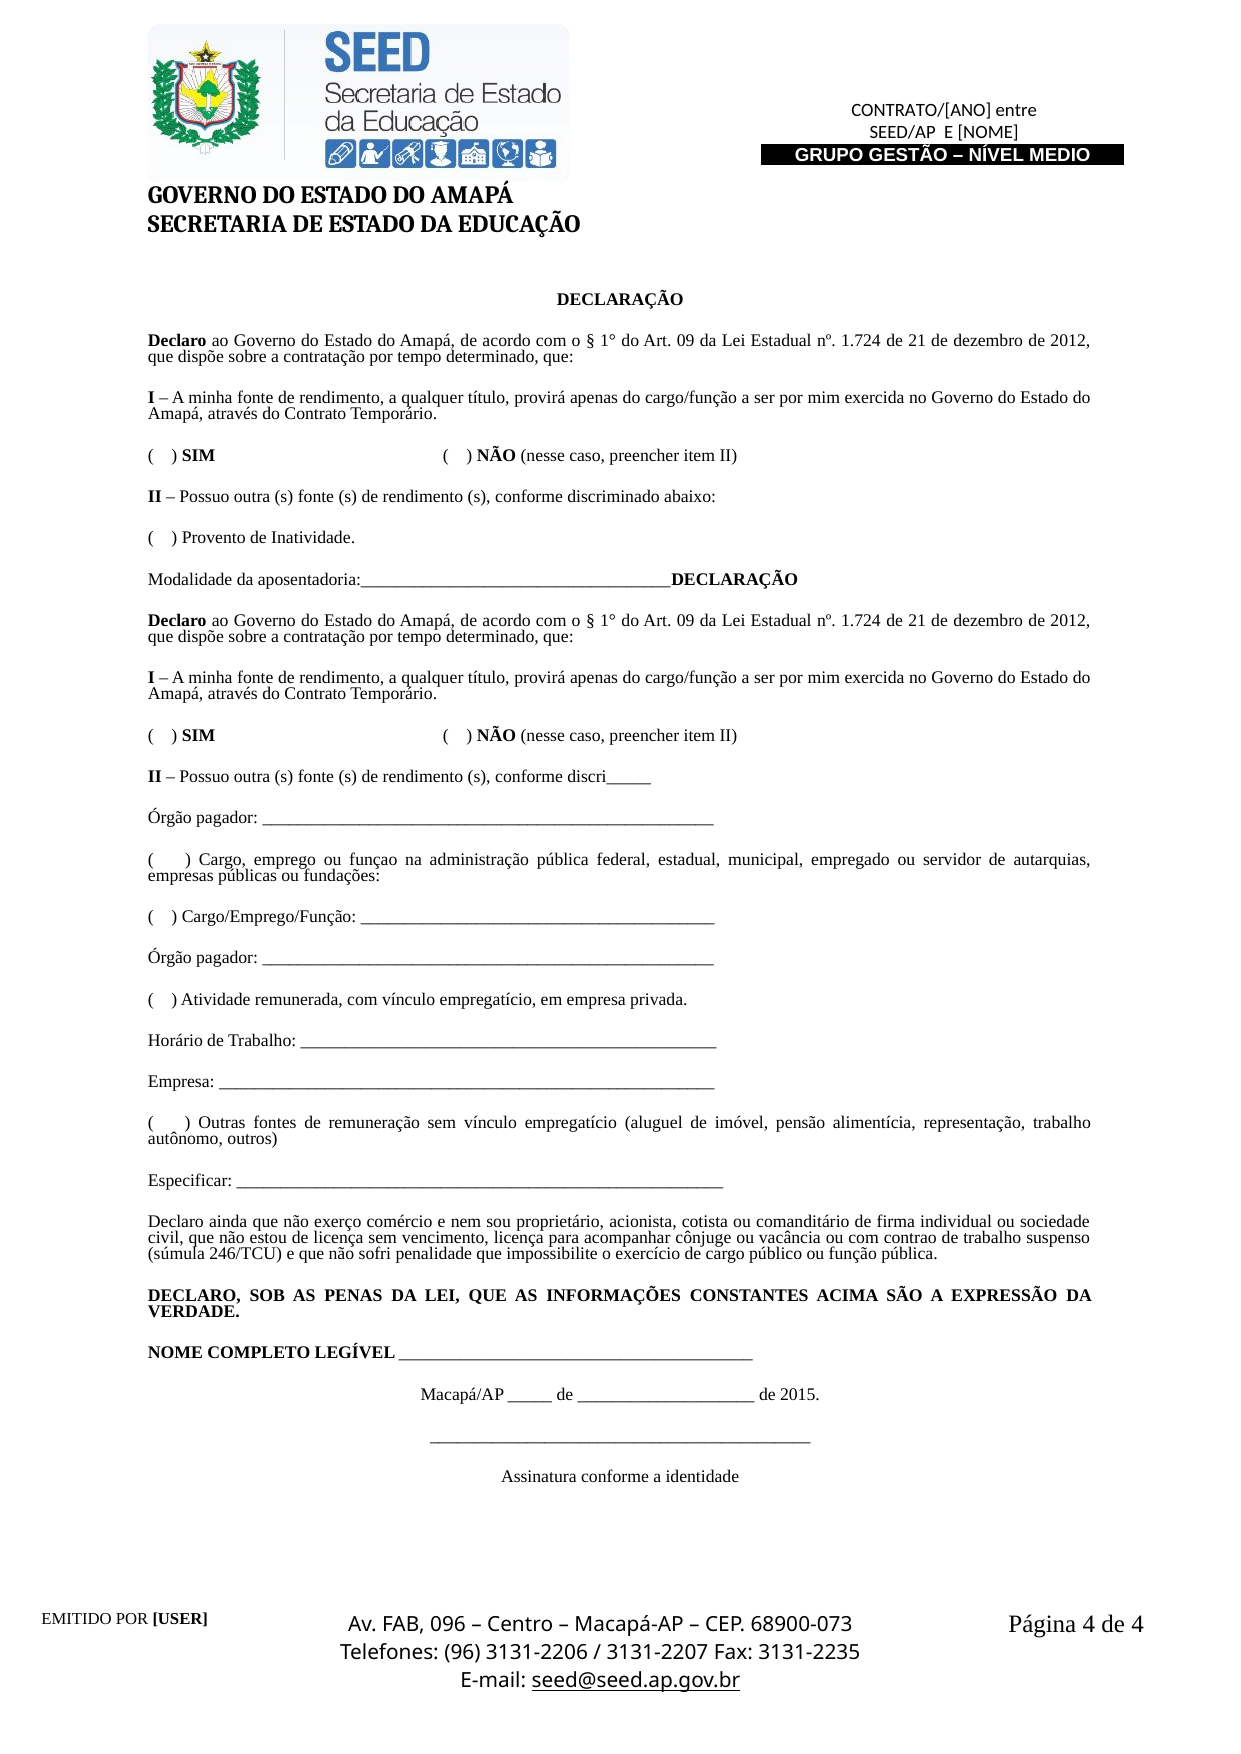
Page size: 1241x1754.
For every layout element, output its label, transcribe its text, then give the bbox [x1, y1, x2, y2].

text ( ) SIM ( ) NÃO (nesse caso, preencher item II) [148, 728, 1093, 745]
text II – Possuo outra (s) fonte (s) de rendimento (s), conforme discri_____ [148, 770, 1093, 786]
text Órgão pagador: ___________________________________________________ [148, 951, 1093, 967]
text Horário de Trabalho: _______________________________________________ [148, 1033, 1093, 1050]
text I – A minha fonte de rendimento, a qualquer título, provirá apenas do cargo/função a ser por mim exercida no Governo do Estado do Amapá, através do Contrato Temporário. [148, 391, 1093, 423]
text Especificar: _______________________________________________________ [148, 1173, 1093, 1190]
text ___________________________________________ [148, 1428, 1093, 1445]
text DECLARAÇÃO [148, 292, 1093, 308]
text Declaro ao Governo do Estado do Amapá, de acordo com o § 1° do Art. 09 da Lei Estadual nº. 1.724 de 21 de dezembro de 2012, que dispõe sobre a contratação por tempo determinado, que: [148, 333, 1093, 366]
text ( ) Provento de Inatividade. [148, 531, 1093, 547]
text II – Possuo outra (s) fonte (s) de rendimento (s), conforme discriminado abaixo: [148, 490, 1093, 506]
text I – A minha fonte de rendimento, a qualquer título, provirá apenas do cargo/função a ser por mim exercida no Governo do Estado do Amapá, através do Contrato Temporário. [148, 671, 1093, 703]
text Empresa: ________________________________________________________ [148, 1075, 1093, 1091]
text Declaro ainda que não exerço comércio e nem sou proprietário, acionista, cotista ou comanditário de firma individual ou sociedade civil, que não estou de licença sem vencimento, licença para acompanhar cônjuge ou vacância ou com contrao de trabalho suspenso (súmula 246/TCU) e que não sofri penalidade que impossibilite o exercício de cargo público ou função pública. [148, 1215, 1093, 1263]
text ( ) SIM ( ) NÃO (nesse caso, preencher item II) [148, 448, 1093, 465]
text ( ) Cargo, emprego ou funçao na administração pública federal, estadual, municipal, empregado ou servidor de autarquias, empresas públicas ou fundações: [148, 852, 1093, 885]
text ( ) Cargo/Emprego/Função: ________________________________________ [148, 910, 1093, 926]
text ( ) Atividade remunerada, com vínculo empregatício, em empresa privada. [148, 992, 1093, 1008]
text ( ) Outras fontes de remuneração sem vínculo empregatício (aluguel de imóvel, pensão alimentícia, representação, trabalho autônomo, outros) [148, 1116, 1093, 1148]
text NOME COMPLETO LEGÍVEL ________________________________________ [148, 1346, 1093, 1362]
text Órgão pagador: ___________________________________________________ [148, 811, 1093, 827]
text Macapá/AP _____ de ____________________ de 2015. [148, 1387, 1093, 1403]
text DECLARO, SOB AS PENAS DA LEI, QUE AS INFORMAÇÕES CONSTANTES ACIMA SÃO A EXPRESSÃO DA VERDADE. [148, 1288, 1093, 1321]
text Assinatura conforme a identidade [148, 1470, 1093, 1486]
text Modalidade da aposentadoria:___________________________________DECLARAÇÃO [148, 572, 1093, 588]
text Declaro ao Governo do Estado do Amapá, de acordo com o § 1° do Art. 09 da Lei Estadual nº. 1.724 de 21 de dezembro de 2012, que dispõe sobre a contratação por tempo determinado, que: [148, 613, 1093, 646]
